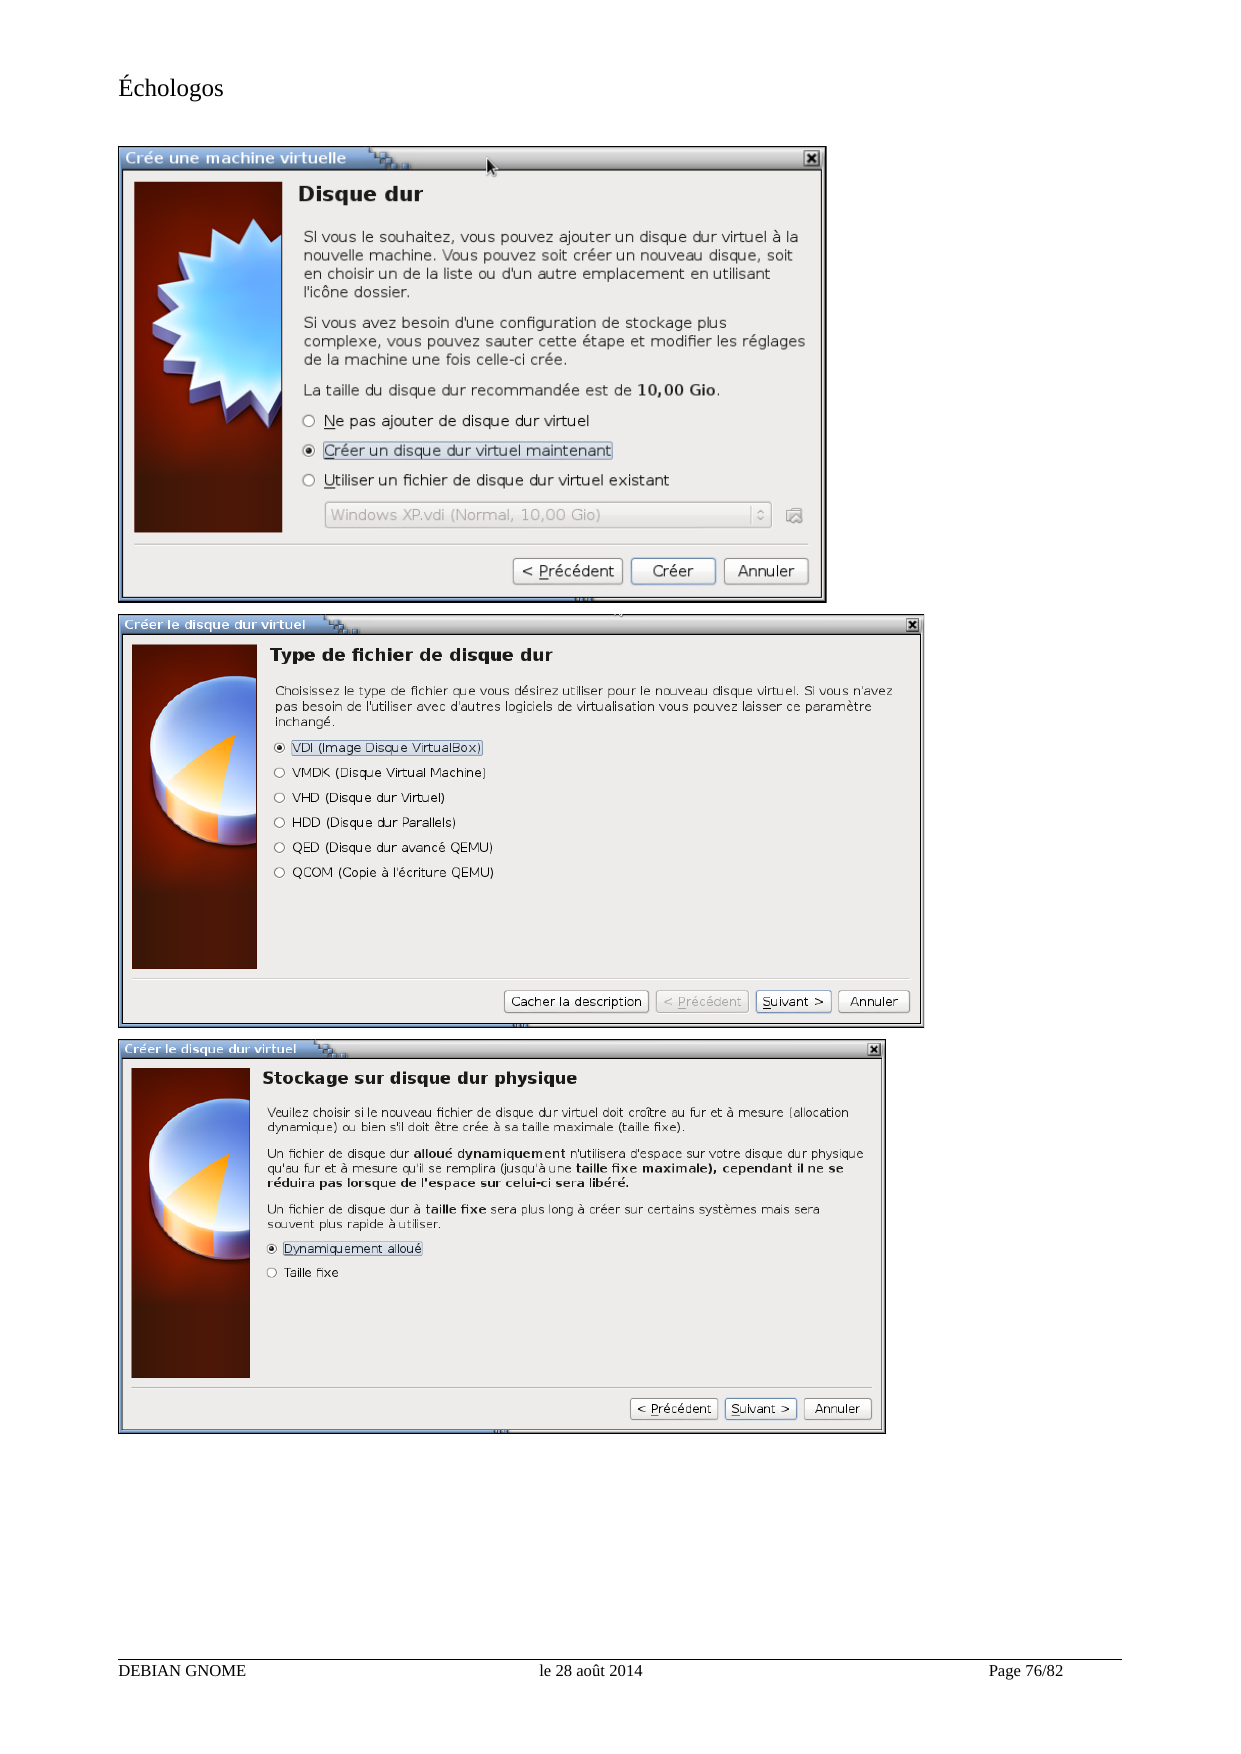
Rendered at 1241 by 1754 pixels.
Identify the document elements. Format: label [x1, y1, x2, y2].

picture [118, 146, 827, 603]
picture [118, 1039, 886, 1434]
picture [118, 614, 925, 1028]
